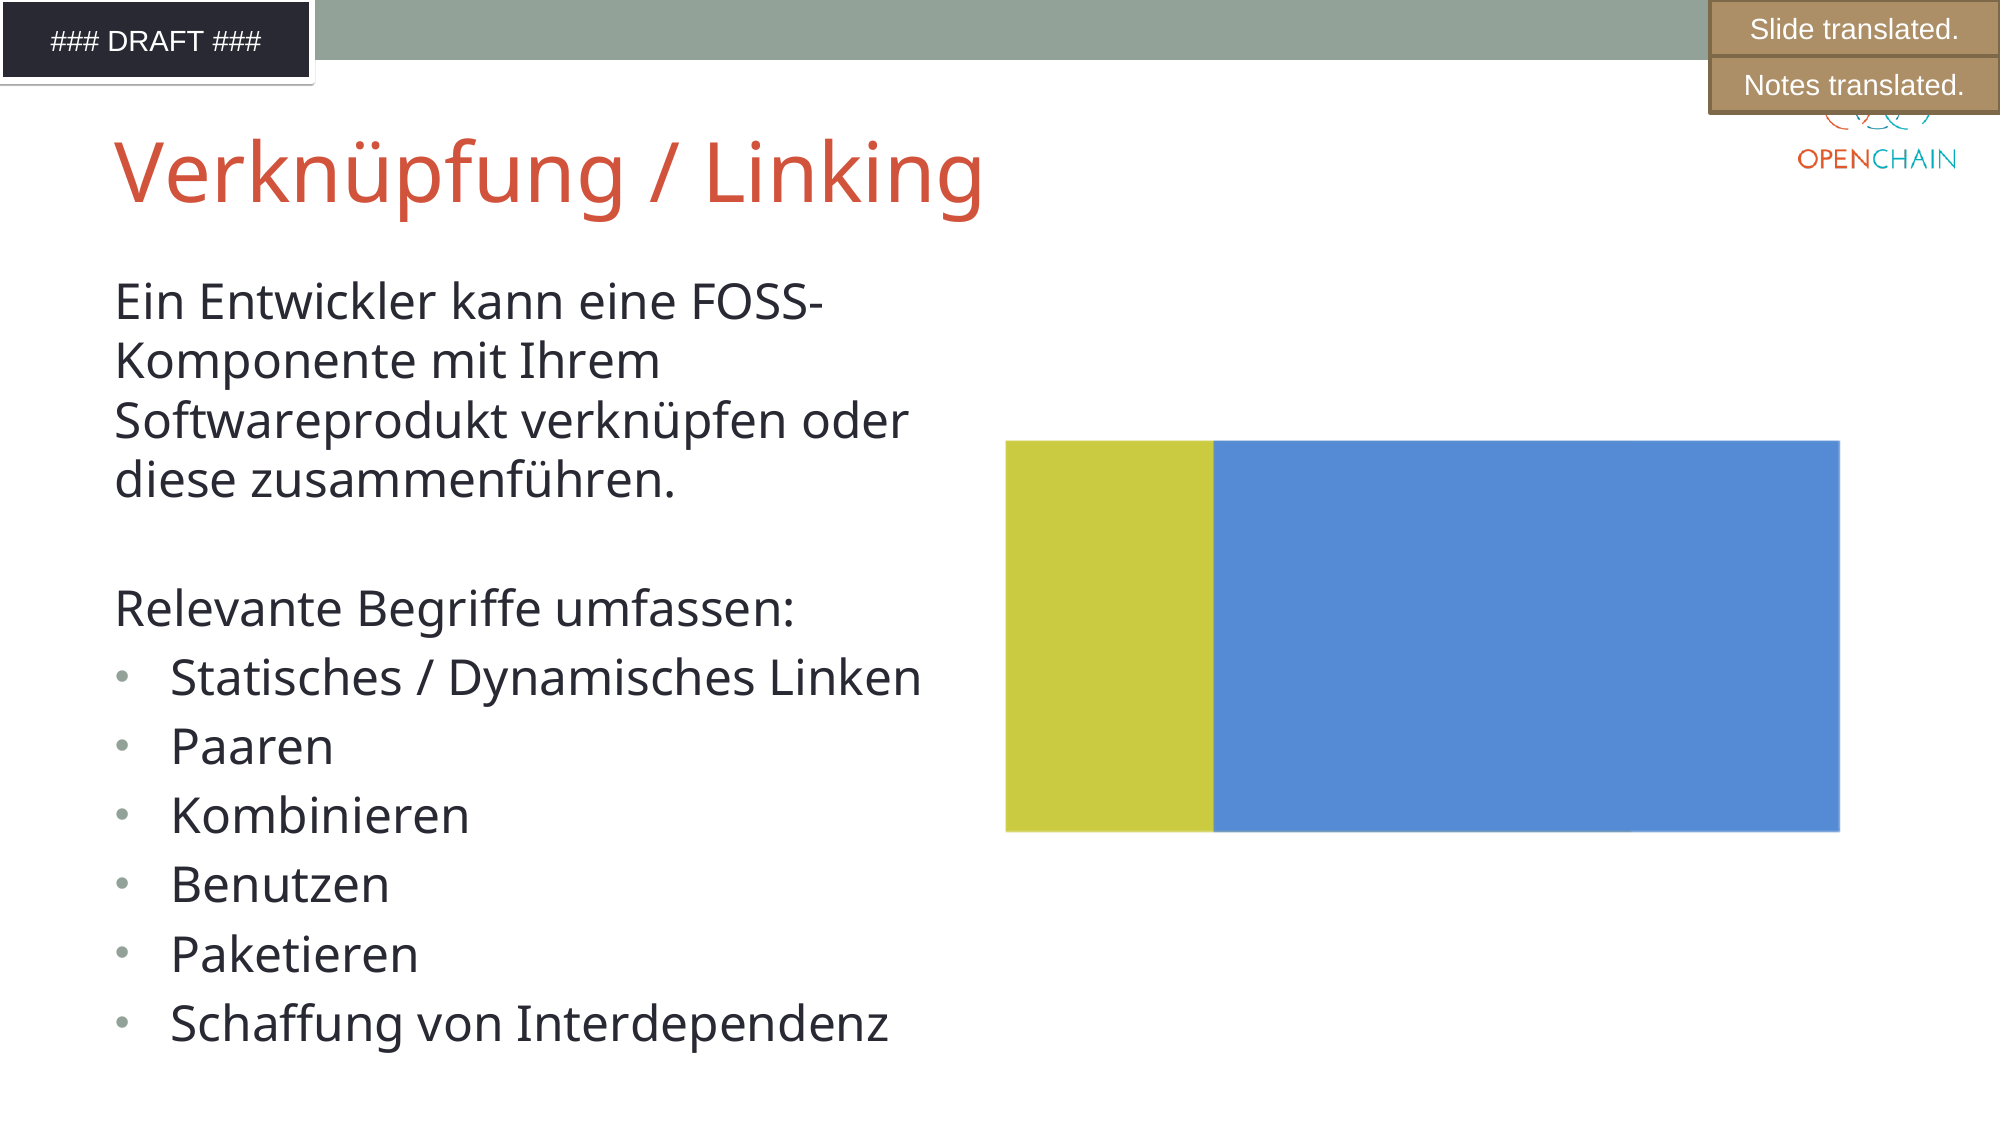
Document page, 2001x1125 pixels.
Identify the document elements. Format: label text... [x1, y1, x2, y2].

title Verknüpfung / Linking [99, 87, 1900, 251]
list Ein Entwickler kann eine FOSS-Komponente mit Ihrem Softwareprodukt verknüpfen oder diese zusammenführen. Relevante Begriffe umfassen: Statisches / Dynamisches Linken Paaren Kombinieren Benutzen Paketieren Schaffung von Interdependenz [99, 262, 716, 1063]
picture [716, 236, 2000, 1089]
text_box Notes translated. [1710, 56, 2000, 113]
text_box Slide translated. [1710, 0, 2000, 56]
